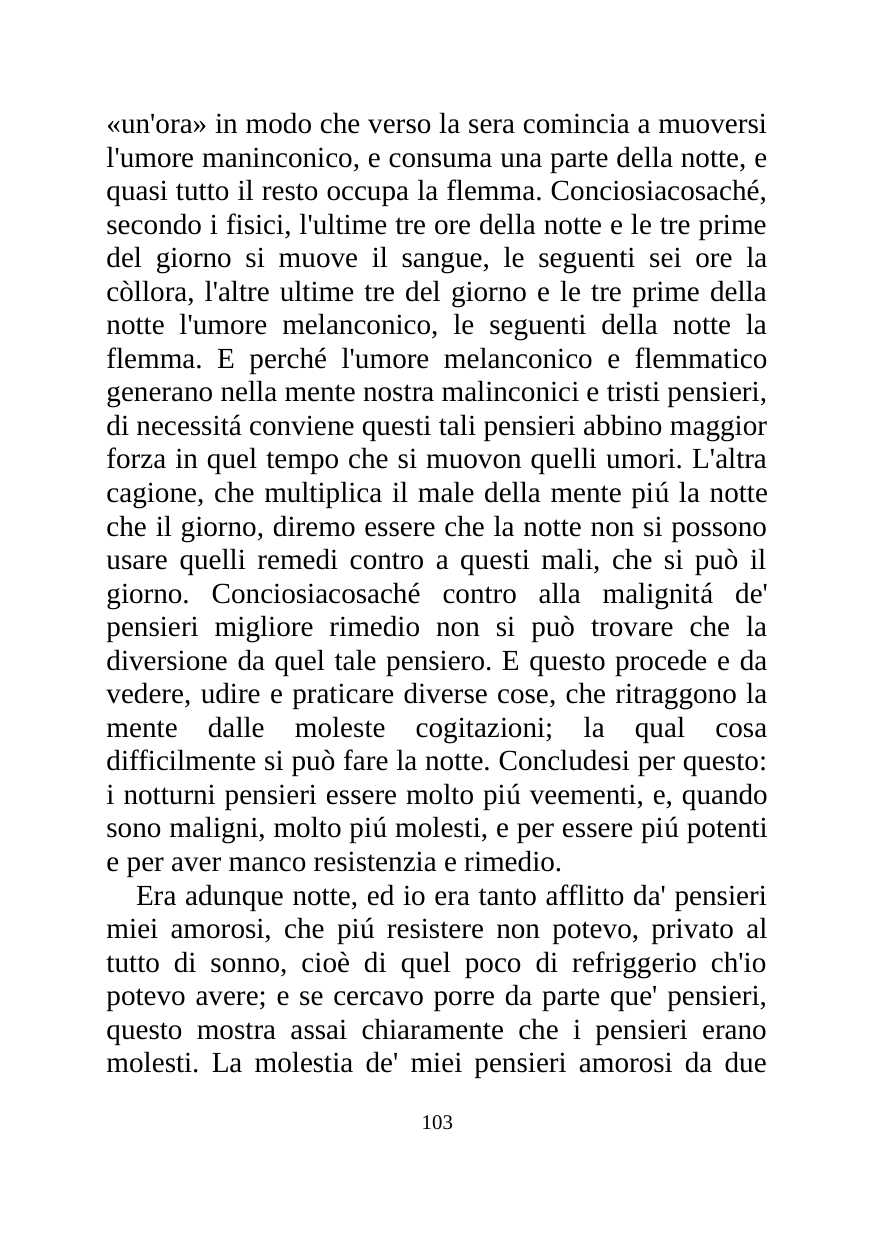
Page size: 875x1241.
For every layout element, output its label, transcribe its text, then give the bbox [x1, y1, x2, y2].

text Era adunque notte, ed io era tanto afflitto da' pensieri miei amorosi, che piú resistere non potevo, privato al tutto di sonno, cioè di quel poco di refriggerio ch'io potevo avere; e se cercavo porre da parte que' pensieri, questo mostra assai chiaramente che i pensieri erano molesti. La molestia de' miei pensieri amorosi da due [106, 878, 768, 1079]
text «un'ora» in modo che verso la sera comincia a muoversi l'umore maninconico, e consuma una parte della notte, e quasi tutto il resto occupa la flemma. Conciosiacosaché, secondo i fisici, l'ultime tre ore della notte e le tre prime del giorno si muove il sangue, le seguenti sei ore la còllora, l'altre ultime tre del giorno e le tre prime della notte l'umore melanconico, le seguenti della notte la flemma. E perché l'umore melanconico e flemmatico generano nella mente nostra malinconici e tristi pensieri, di necessitá conviene questi tali pensieri abbino maggior forza in quel tempo che si muovon quelli umori. L'altra cagione, che multiplica il male della mente piú la notte che il giorno, diremo essere che la notte non si possono usare quelli remedi contro a questi mali, che si può il giorno. Conciosiacosaché contro alla malignitá de' pensieri migliore rimedio non si può trovare che la diversione da quel tale pensiero. E questo procede e da vedere, udire e praticare diverse cose, che ritraggono la mente dalle moleste cogitazioni; la qual cosa difficilmente si può fare la notte. Concludesi per questo: i notturni pensieri essere molto piú veementi, e, quando sono maligni, molto piú molesti, e per essere piú potenti e per aver manco resistenzia e rimedio. [106, 106, 768, 878]
